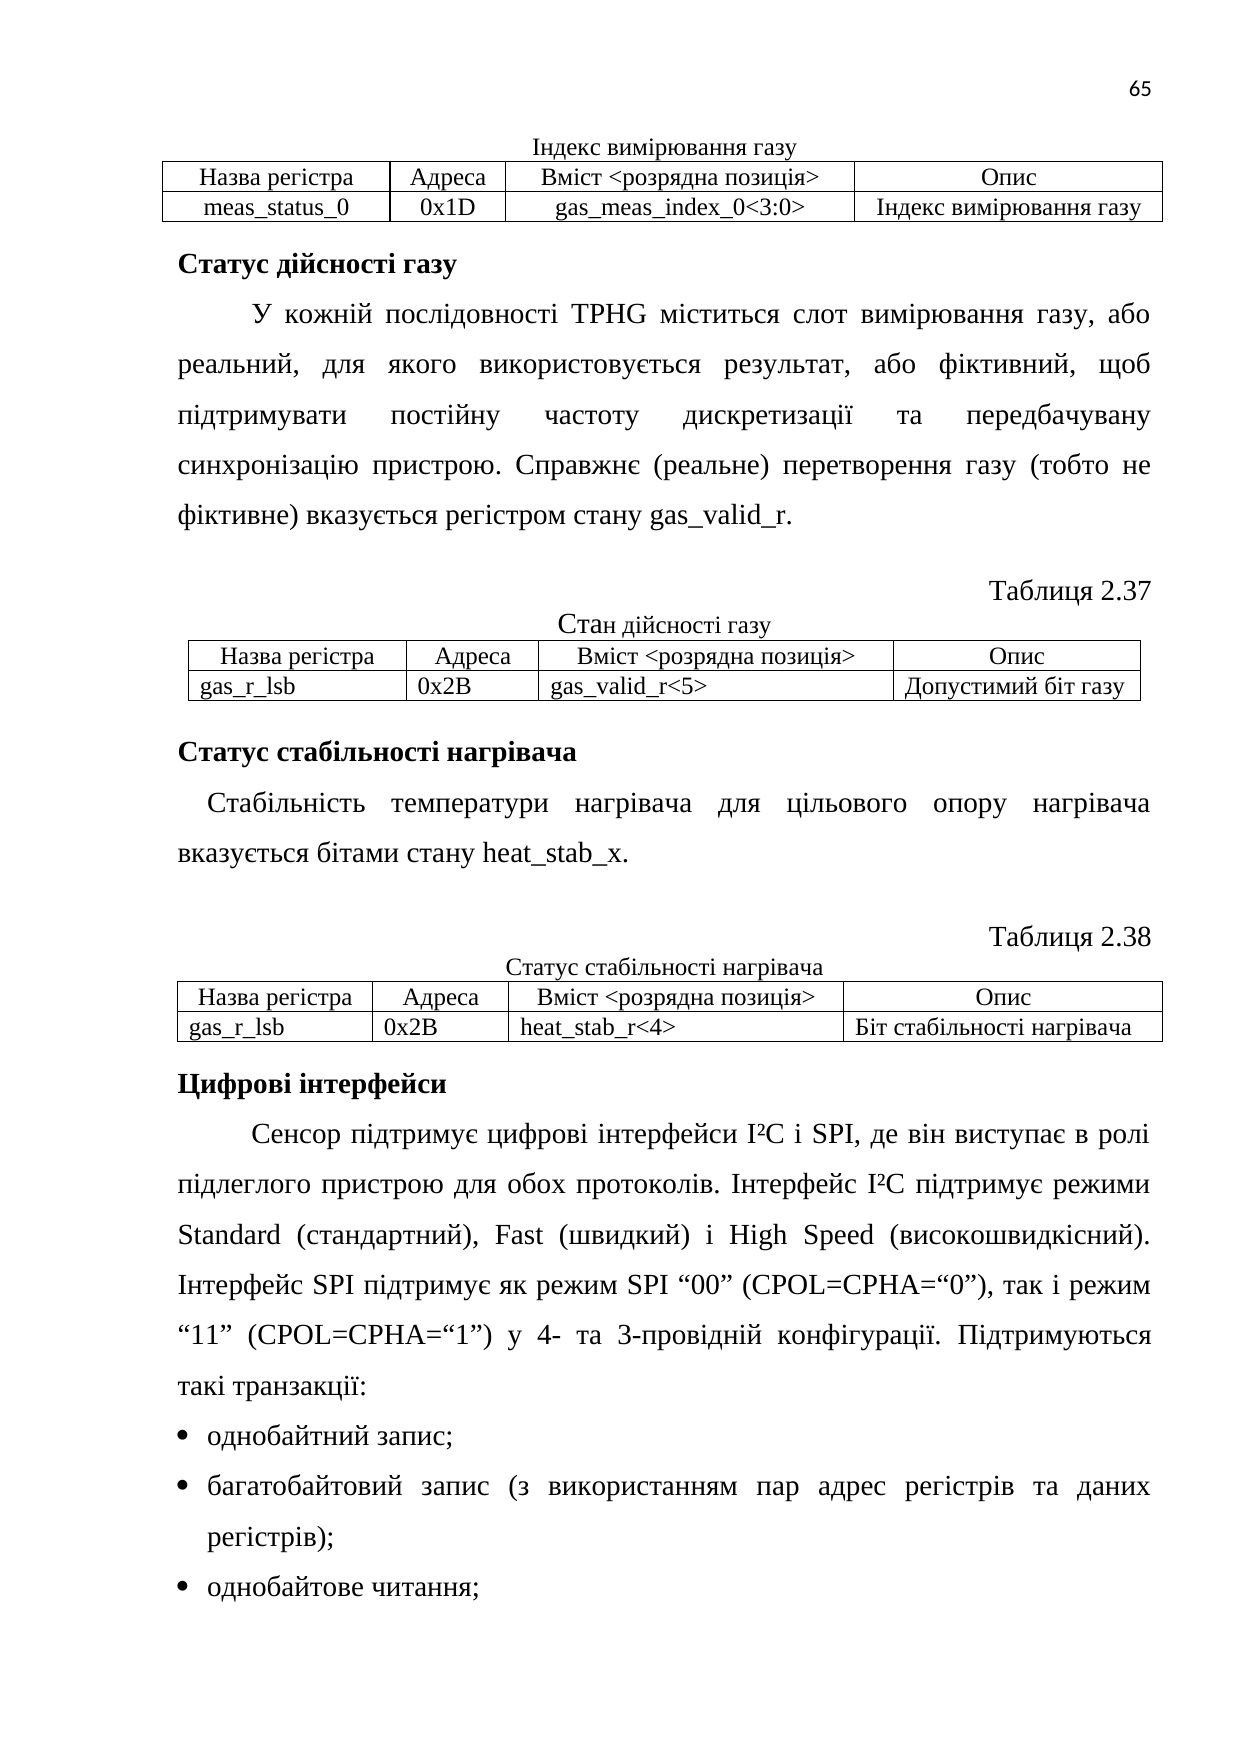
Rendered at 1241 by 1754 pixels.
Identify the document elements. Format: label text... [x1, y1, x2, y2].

table_header Назва регістра [189, 641, 406, 670]
table_cell gas_valid_r<5> [539, 671, 893, 700]
text Сенсор підтримує цифрові інтерфейси I²C і SPI, де він виступає в ролі підлеглого пристрою для обох протоколів. Інтерфейс I²C підтримує режими Standard (стандартний), Fast (швидкий) і High Speed (високошвидкісний). Інтерфейс SPI підтримує як режим SPI “00” (CPOL=CPHA=“0”), так і режим “11” (CPOL=CPHA=“1”) у 4- та 3-провідній конфігурації. Підтримуються такі транзакції: [177, 1116, 1152, 1401]
text Статус дійсності газу [177, 246, 1152, 279]
table_header Вміст <розрядна позиція> [539, 641, 893, 670]
table_header Назва регістра [163, 162, 389, 191]
text Стабільність температури нагрівача для цільового опору нагрівача вказується бітами стану heat_stab_x. [177, 785, 1152, 869]
list однобайтове читання; [177, 1569, 1152, 1603]
text Таблиця 2.38 [177, 919, 1152, 952]
table_header Адреса [391, 162, 505, 191]
list однобайтний запис; [177, 1418, 1152, 1452]
text Стан дійсності газу [177, 607, 1152, 640]
table_header Опис [844, 982, 1162, 1011]
list багатобайтовий запис (з використанням пар адрес регістрів та даних регістрів); [177, 1468, 1152, 1552]
table_cell 0x2B [407, 671, 538, 700]
table_cell Індекс вимірювання газу [855, 192, 1162, 221]
table_cell gas_r_lsb [189, 671, 406, 700]
table_cell gas_r_lsb [178, 1012, 372, 1041]
text Статус стабільності нагрівача [177, 734, 1152, 768]
text Таблиця 2.37 [177, 573, 1152, 607]
table_header Адреса [373, 982, 508, 1011]
table_header Назва регістра [178, 982, 372, 1011]
table_cell Допустимий біт газу [894, 671, 1140, 700]
table_cell Біт стабільності нагрівача [844, 1012, 1162, 1041]
table_cell 0x1D [391, 192, 505, 221]
text Цифрові інтерфейси [177, 1066, 1152, 1099]
table_header Вміст <розрядна позиція> [506, 162, 854, 191]
table_cell 0x2B [373, 1012, 508, 1041]
text Індекс вимірювання газу [177, 132, 1152, 161]
text У кожній послідовності TPHG міститься слот вимірювання газу, або реальний, для якого використовується результат, або фіктивний, щоб підтримувати постійну частоту дискретизації та передбачувану синхронізацію пристрою. Справжнє (реальне) перетворення газу (тобто не фіктивне) вказується регістром стану gas_valid_r. [177, 296, 1152, 531]
table_cell meas_status_0 [163, 192, 389, 221]
table_header Опис [894, 641, 1140, 670]
table_cell gas_meas_index_0<3:0> [506, 192, 854, 221]
table_header Вміст <розрядна позиція> [509, 982, 843, 1011]
table_cell heat_stab_r<4> [509, 1012, 843, 1041]
table_header Адреса [407, 641, 538, 670]
table_header Опис [855, 162, 1162, 191]
text Статус стабільності нагрівача [177, 952, 1152, 981]
